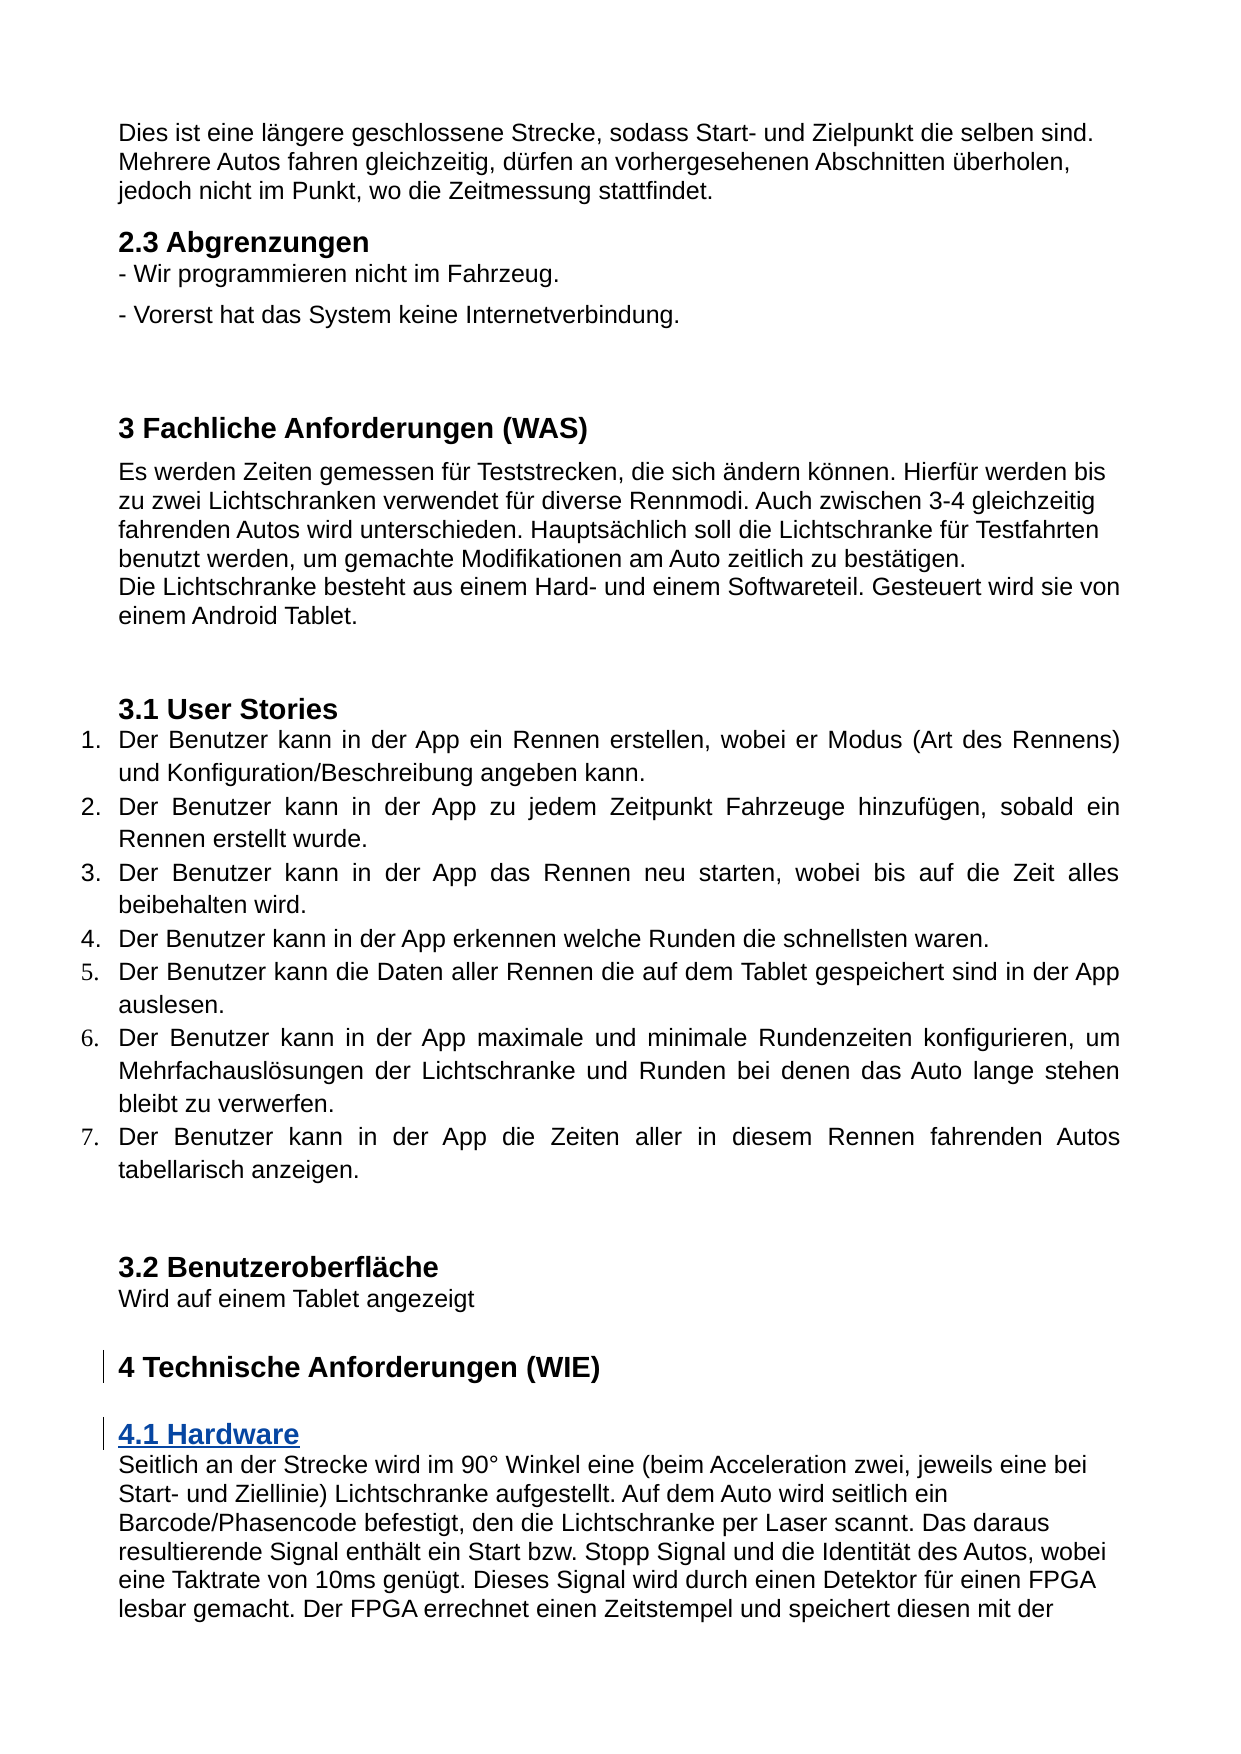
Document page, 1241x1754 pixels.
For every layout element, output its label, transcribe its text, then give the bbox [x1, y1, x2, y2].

subtitle 3.1 User Stories [118, 692, 1122, 725]
subtitle 2.3 Abgrenzungen [118, 225, 1122, 259]
subtitle 3.2 Benutzeroberfläche [118, 1250, 1122, 1284]
text - Vorerst hat das System keine Internetverbindung. [118, 300, 1122, 329]
list Der Benutzer kann in der App zu jedem Zeitpunkt Fahrzeuge hinzufügen, sobald ein Rennen erstellt wurde. [81, 791, 1122, 853]
list Der Benutzer kann in der App das Rennen neu starten, wobei bis auf die Zeit alles beibehalten wird. [81, 857, 1122, 919]
text Es werden Zeiten gemessen für Teststrecken, die sich ändern können. Hierfür werden bis zu zwei Lichtschranken verwendet für diverse Rennmodi. Auch zwischen 3-4 gleichzeitig fahrenden Autos wird unterschieden. Hauptsächlich soll die Lichtschranke für Testfahrten benutzt werden, um gemachte Modifikationen am Auto zeitlich zu bestätigen. [118, 457, 1122, 572]
subtitle 4.1 Hardware [118, 1417, 1122, 1450]
list Der Benutzer kann in der App die Zeiten aller in diesem Rennen fahrenden Autos tabellarisch anzeigen. [81, 1122, 1122, 1184]
list Der Benutzer kann in der App erkennen welche Runden die schnellsten waren. [81, 923, 1122, 952]
list Der Benutzer kann in der App ein Rennen erstellen, wobei er Modus (Art des Rennens) und Konfiguration/Beschreibung angeben kann. [81, 725, 1122, 787]
text Seitlich an der Strecke wird im 90° Winkel eine (beim Acceleration zwei, jeweils eine bei Start- und Ziellinie) Lichtschranke aufgestellt. Auf dem Auto wird seitlich ein Barcode/Phasencode befestigt, den die Lichtschranke per Laser scannt. Das daraus resultierende Signal enthält ein Start bzw. Stopp Signal und die Identität des Autos, wobei eine Taktrate von 10ms genügt. Dieses Signal wird durch einen Detektor für einen FPGA lesbar gemacht. Der FPGA errechnet einen Zeitstempel und speichert diesen mit der [118, 1450, 1122, 1623]
text Die Lichtschranke besteht aus einem Hard- und einem Softwareteil. Gesteuert wird sie von einem Android Tablet. [118, 572, 1122, 630]
subtitle 3 Fachliche Anforderungen (WAS) [118, 411, 1122, 445]
subtitle 4 Technische Anforderungen (WIE) [118, 1350, 1122, 1383]
text - Wir programmieren nicht im Fahrzeug. [118, 259, 1122, 287]
list Der Benutzer kann die Daten aller Rennen die auf dem Tablet gespeichert sind in der App auslesen. [81, 957, 1122, 1018]
text Dies ist eine längere geschlossene Strecke, sodass Start- und Zielpunkt die selben sind. Mehrere Autos fahren gleichzeitig, dürfen an vorhergesehenen Abschnitten überholen, jedoch nicht im Punkt, wo die Zeitmessung stattfindet. [118, 118, 1122, 204]
text Wird auf einem Tablet angezeigt [118, 1284, 1122, 1312]
list Der Benutzer kann in der App maximale und minimale Rundenzeiten konfigurieren, um Mehrfachauslösungen der Lichtschranke und Runden bei denen das Auto lange stehen bleibt zu verwerfen. [81, 1023, 1122, 1118]
